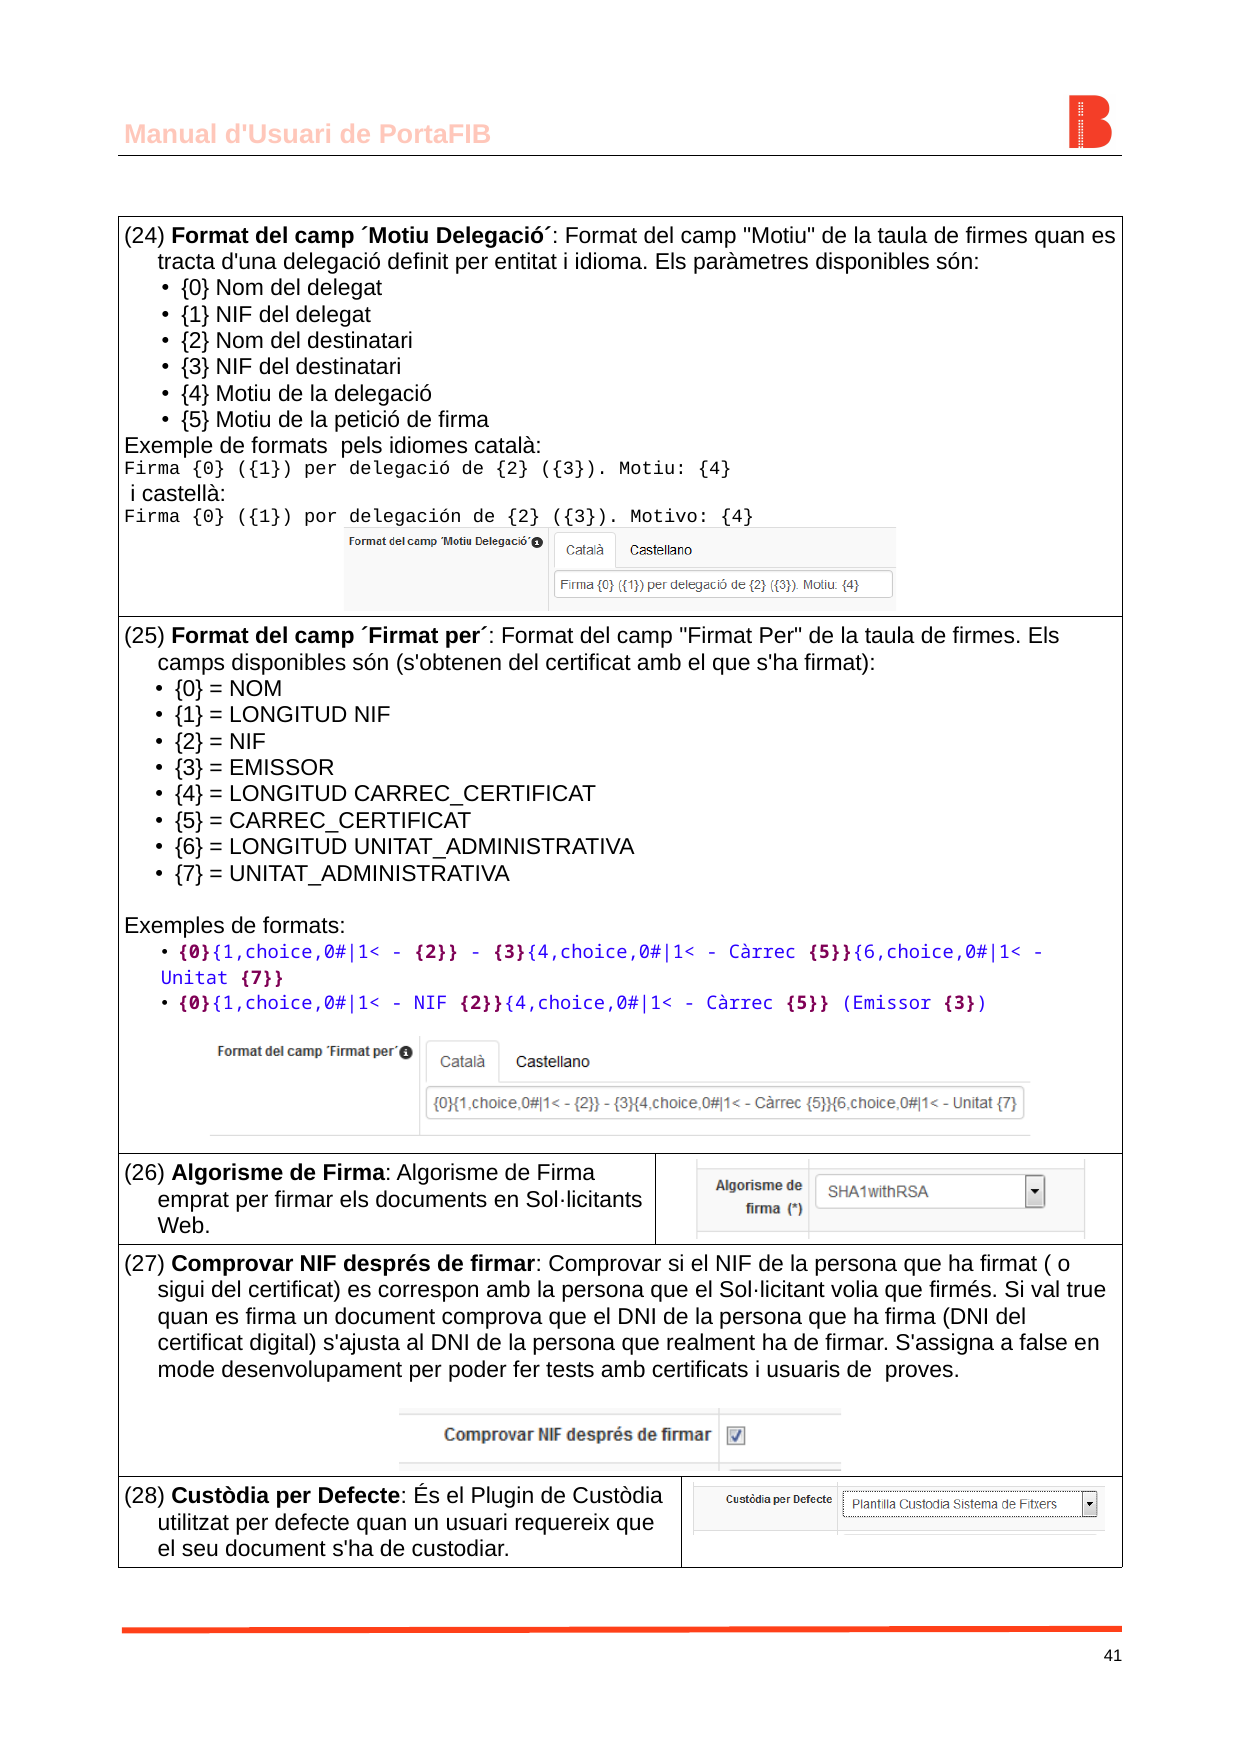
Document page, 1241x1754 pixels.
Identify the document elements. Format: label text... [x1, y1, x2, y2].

table_cell Format del camp ´Firmat per´: Format del camp "Firmat Per" de la taula de firmes. Els camps disponibles són (s'obtenen del certificat amb el que s'ha firmat): {0} = NOM {1} = LONGITUD NIF {2} = NIF {3} = EMISSOR {4} = LONGITUD CARREC_CERTIFICAT {5} = CARREC_CERTIFICAT {6} = LONGITUD UNITAT_ADMINISTRATIVA {7} = UNITAT_ADMINISTRATIVA Exemples de formats: {0}{1,choice,0#|1< - {2}} - {3}{4,choice,0#|1< - Càrrec {5}}{6,choice,0#|1< - Unitat {7}} {0}{1,choice,0#|1< - NIF {2}}{4,choice,0#|1< - Càrrec {5}} (Emissor {3}) [119, 617, 1122, 1153]
table_cell Format del camp ´Motiu Delegació´: Format del camp "Motiu" de la taula de firmes quan es tracta d'una delegació definit per entitat i idioma. Els paràmetres disponibles són: {0} Nom del delegat {1} NIF del delegat {2} Nom del destinatari {3} NIF del destinatari {4} Motiu de la delegació {5} Motiu de la petició de firma Exemple de formats pels idiomes català: Firma {0} ({1}) per delegació de {2} ({3}). Motiu: {4} i castellà: Firma {0} ({1}) por delegación de {2} ({3}). Motivo: {4} [119, 217, 1122, 616]
picture [1063, 94, 1117, 150]
table_cell [656, 1154, 1122, 1244]
picture [686, 1159, 1091, 1239]
picture [399, 1408, 842, 1471]
picture [686, 1482, 1105, 1535]
table_cell Algorisme de Firma: Algorisme de Firma emprat per firmar els documents en Sol·licitants Web. [119, 1154, 655, 1244]
table_cell Custòdia per Defecte: És el Plugin de Custòdia utilitzat per defecte quan un usuari requereix que el seu document s'ha de custodiar. [119, 1477, 681, 1567]
picture [209, 1036, 1031, 1136]
table_cell [682, 1477, 1122, 1567]
picture [343, 527, 897, 611]
table_cell Comprovar NIF després de firmar: Comprovar si el NIF de la persona que ha firmat ( o sigui del certificat) es correspon amb la persona que el Sol·licitant volia que firmés. Si val true quan es firma un document comprova que el DNI de la persona que ha firma (DNI del certificat digital) s'ajusta al DNI de la persona que realment ha de firmar. S'assigna a false en mode desenvolupament per poder fer tests amb certificats i usuaris de proves. [119, 1245, 1122, 1476]
